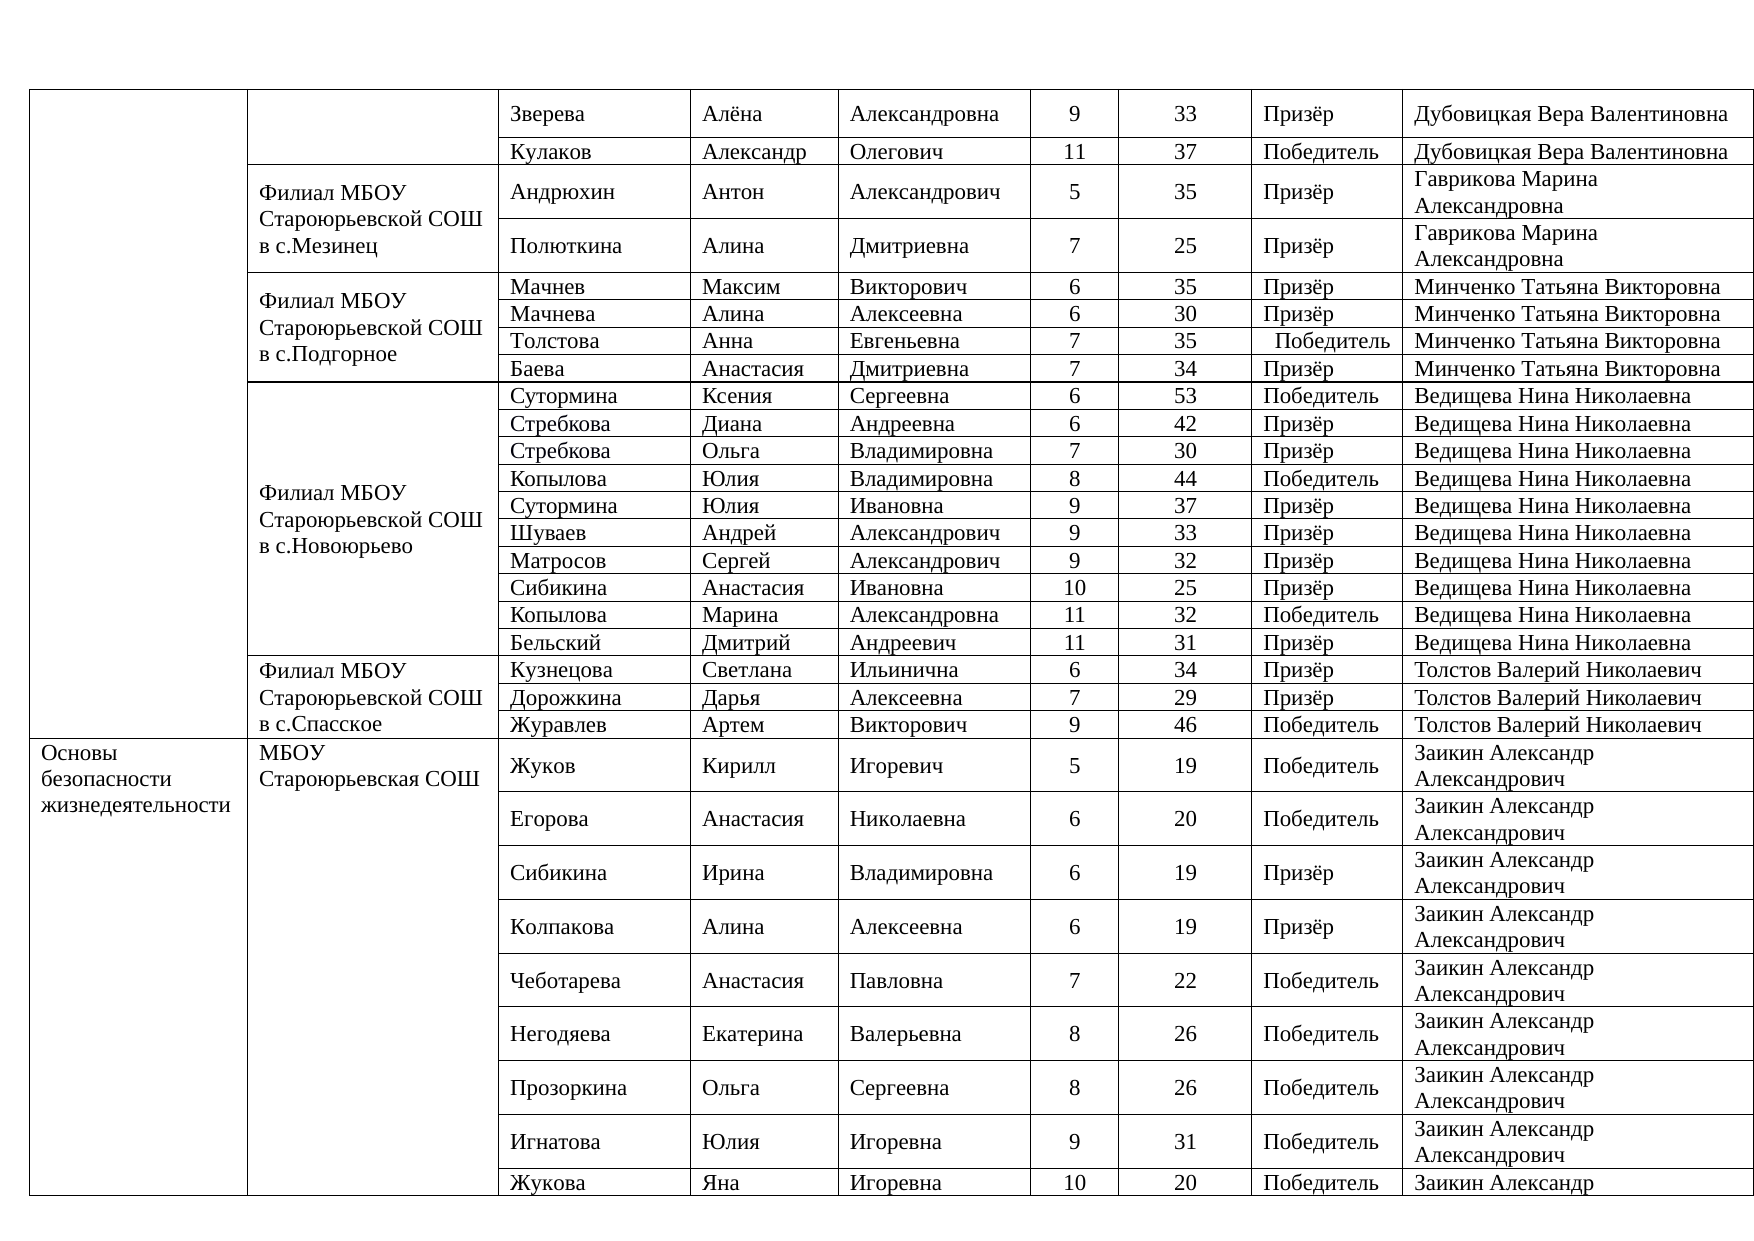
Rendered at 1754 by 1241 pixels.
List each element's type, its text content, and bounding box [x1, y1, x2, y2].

table_cell Кулаков [499, 138, 690, 164]
table_cell Кузнецова [499, 656, 690, 683]
table_cell Сибикина [499, 574, 690, 601]
table_cell 6 [1031, 656, 1118, 683]
table_cell Минченко Татьяна Викторовна [1403, 273, 1753, 299]
table_cell Юлия [691, 492, 838, 518]
table_cell Юлия [691, 465, 838, 491]
table_cell Филиал МБОУ Староюрьевской СОШ в с.Новоюрьево [248, 383, 498, 655]
table_cell Победитель [1252, 739, 1402, 791]
table_cell Александрович [839, 165, 1030, 218]
table_cell Жуков [499, 739, 690, 791]
table_cell Гаврикова Марина Александровна [1403, 165, 1753, 218]
table_cell Призёр [1252, 165, 1402, 218]
table_cell Андреевна [839, 410, 1030, 436]
table_cell 33 [1119, 90, 1251, 137]
table_cell Призёр [1252, 684, 1402, 710]
table_cell Светлана [691, 656, 838, 683]
table_cell 42 [1119, 410, 1251, 436]
table_cell Стребкова [499, 410, 690, 436]
table_cell Призёр [1252, 629, 1402, 655]
table_cell Призёр [1252, 219, 1402, 272]
table_cell 5 [1031, 739, 1118, 791]
table_cell Александровна [839, 90, 1030, 137]
table_cell Ирина [691, 846, 838, 899]
table_cell Филиал МБОУ Староюрьевской СОШ в с.Мезинец [248, 165, 498, 272]
table_cell Дмитриевна [839, 219, 1030, 272]
table_cell 6 [1031, 846, 1118, 899]
table_cell 35 [1119, 273, 1251, 299]
table_cell 11 [1031, 629, 1118, 655]
table_cell Ксения [691, 383, 838, 409]
table_cell [248, 90, 498, 164]
table_cell Победитель [1252, 1061, 1402, 1114]
table_cell Игоревна [839, 1169, 1030, 1195]
table_cell Призёр [1252, 90, 1402, 137]
table_cell Победитель [1252, 602, 1402, 628]
table_cell 8 [1031, 1061, 1118, 1114]
table_cell Минченко Татьяна Викторовна [1403, 328, 1753, 354]
table_cell 35 [1119, 328, 1251, 354]
table_cell 20 [1119, 792, 1251, 845]
table_cell Алина [691, 300, 838, 327]
table_cell Основы безопасности жизнедеятельности [30, 739, 247, 1195]
table_cell Ольга [691, 437, 838, 463]
table_cell Ведищева Нина Николаевна [1403, 492, 1753, 518]
table_cell 44 [1119, 465, 1251, 491]
table_cell Ведищева Нина Николаевна [1403, 547, 1753, 573]
table_cell 6 [1031, 300, 1118, 327]
table_cell Павловна [839, 954, 1030, 1006]
table_cell Юлия [691, 1115, 838, 1167]
table_cell Толстов Валерий Николаевич [1403, 656, 1753, 683]
table_cell 29 [1119, 684, 1251, 710]
table_cell Заикин Александр Александрович [1403, 1115, 1753, 1167]
table_cell 26 [1119, 1007, 1251, 1060]
table_cell 6 [1031, 410, 1118, 436]
table_cell МБОУ Староюрьевская СОШ [248, 739, 498, 1195]
table_cell Мачнев [499, 273, 690, 299]
table_cell 9 [1031, 547, 1118, 573]
table_cell Ведищева Нина Николаевна [1403, 437, 1753, 463]
table_cell Призёр [1252, 273, 1402, 299]
table_cell Призёр [1252, 547, 1402, 573]
table_cell 9 [1031, 711, 1118, 737]
table_cell Чеботарева [499, 954, 690, 1006]
table_cell Победитель [1252, 1115, 1402, 1167]
table_cell 9 [1031, 90, 1118, 137]
table_cell 35 [1119, 165, 1251, 218]
table_cell Стребкова [499, 437, 690, 463]
table_cell Шуваев [499, 519, 690, 546]
table_cell Колпакова [499, 900, 690, 952]
table_cell 30 [1119, 300, 1251, 327]
table_cell 31 [1119, 1115, 1251, 1167]
table_cell Мачнева [499, 300, 690, 327]
table_cell Александрович [839, 519, 1030, 546]
table_cell 9 [1031, 519, 1118, 546]
table_cell Дубовицкая Вера Валентиновна [1403, 90, 1753, 137]
table_cell 9 [1031, 492, 1118, 518]
table_cell Андреевич [839, 629, 1030, 655]
table_cell Заикин Александр Александрович [1403, 739, 1753, 791]
table_cell Толстова [499, 328, 690, 354]
table_cell 22 [1119, 954, 1251, 1006]
table_cell Алексеевна [839, 684, 1030, 710]
table_cell Анна [691, 328, 838, 354]
table_cell 26 [1119, 1061, 1251, 1114]
table_cell Минченко Татьяна Викторовна [1403, 300, 1753, 327]
table_cell Победитель [1252, 383, 1402, 409]
table_cell Дорожкина [499, 684, 690, 710]
table_cell Ведищева Нина Николаевна [1403, 519, 1753, 546]
table_cell 25 [1119, 219, 1251, 272]
table_cell Победитель [1252, 711, 1402, 737]
table_cell Прозоркина [499, 1061, 690, 1114]
table_cell 6 [1031, 273, 1118, 299]
table_cell 32 [1119, 602, 1251, 628]
table_cell Максим [691, 273, 838, 299]
table_cell Копылова [499, 602, 690, 628]
table_cell Дубовицкая Вера Валентиновна [1403, 138, 1753, 164]
table_cell 10 [1031, 1169, 1118, 1195]
table_cell Дмитриевна [839, 355, 1030, 381]
table_cell Негодяева [499, 1007, 690, 1060]
table_cell Владимировна [839, 437, 1030, 463]
table_cell Сергей [691, 547, 838, 573]
table_cell Ивановна [839, 492, 1030, 518]
table_cell Ведищева Нина Николаевна [1403, 574, 1753, 601]
table_cell Заикин Александр Александрович [1403, 1007, 1753, 1060]
table_cell Сергеевна [839, 383, 1030, 409]
table_cell 11 [1031, 602, 1118, 628]
table_cell Ольга [691, 1061, 838, 1114]
table_cell 19 [1119, 846, 1251, 899]
table_cell 7 [1031, 437, 1118, 463]
table_cell Призёр [1252, 492, 1402, 518]
table_cell Заикин Александр Александрович [1403, 792, 1753, 845]
table_cell Диана [691, 410, 838, 436]
table_cell Призёр [1252, 656, 1402, 683]
table_cell 33 [1119, 519, 1251, 546]
table_cell Алексеевна [839, 900, 1030, 952]
table_cell Гаврикова Марина Александровна [1403, 219, 1753, 272]
table_cell Викторович [839, 711, 1030, 737]
table_cell Матросов [499, 547, 690, 573]
table_cell Алёна [691, 90, 838, 137]
table_cell Ильинична [839, 656, 1030, 683]
table_cell Сутормина [499, 492, 690, 518]
table_cell Баева [499, 355, 690, 381]
table_cell 11 [1031, 138, 1118, 164]
table_cell Победитель [1252, 792, 1402, 845]
table_cell Андрей [691, 519, 838, 546]
table_cell Призёр [1252, 900, 1402, 952]
table_cell 6 [1031, 792, 1118, 845]
table_cell Ведищева Нина Николаевна [1403, 602, 1753, 628]
table_cell Заикин Александр Александрович [1403, 900, 1753, 952]
table_cell Сибикина [499, 846, 690, 899]
table_cell Победитель [1252, 138, 1402, 164]
table_cell Ведищева Нина Николаевна [1403, 383, 1753, 409]
table_cell Артем [691, 711, 838, 737]
table_cell Дмитрий [691, 629, 838, 655]
table_cell Призёр [1252, 355, 1402, 381]
table_cell [30, 90, 247, 737]
table_cell 5 [1031, 165, 1118, 218]
table_cell Победитель [1252, 1007, 1402, 1060]
table_cell 10 [1031, 574, 1118, 601]
table_cell Победитель [1252, 1169, 1402, 1195]
table_cell Алексеевна [839, 300, 1030, 327]
table_cell 9 [1031, 1115, 1118, 1167]
table_cell 20 [1119, 1169, 1251, 1195]
table_cell 7 [1031, 355, 1118, 381]
table_cell Победитель [1252, 954, 1402, 1006]
table_cell 31 [1119, 629, 1251, 655]
table_cell Победитель [1252, 328, 1402, 354]
table_cell Призёр [1252, 574, 1402, 601]
table_cell Игнатова [499, 1115, 690, 1167]
table_cell Зверева [499, 90, 690, 137]
table_cell Екатерина [691, 1007, 838, 1060]
table_cell 19 [1119, 900, 1251, 952]
table_cell 6 [1031, 900, 1118, 952]
table_cell 37 [1119, 492, 1251, 518]
table_cell Владимировна [839, 846, 1030, 899]
table_cell 7 [1031, 954, 1118, 1006]
table_cell Анастасия [691, 355, 838, 381]
table_cell 19 [1119, 739, 1251, 791]
table_cell Сутормина [499, 383, 690, 409]
table_cell 7 [1031, 219, 1118, 272]
table_cell Олегович [839, 138, 1030, 164]
table_cell Марина [691, 602, 838, 628]
table_cell Призёр [1252, 410, 1402, 436]
table_cell Ведищева Нина Николаевна [1403, 465, 1753, 491]
table_cell Ведищева Нина Николаевна [1403, 410, 1753, 436]
table_cell Заикин Александр [1403, 1169, 1753, 1195]
table_cell Сергеевна [839, 1061, 1030, 1114]
table_cell Толстов Валерий Николаевич [1403, 684, 1753, 710]
table_cell Владимировна [839, 465, 1030, 491]
table_cell Минченко Татьяна Викторовна [1403, 355, 1753, 381]
table_cell Игоревич [839, 739, 1030, 791]
table_cell Заикин Александр Александрович [1403, 846, 1753, 899]
table_cell Филиал МБОУ Староюрьевской СОШ в с.Подгорное [248, 273, 498, 381]
table_cell 7 [1031, 328, 1118, 354]
table_cell Яна [691, 1169, 838, 1195]
table_cell Игоревна [839, 1115, 1030, 1167]
table_cell 8 [1031, 465, 1118, 491]
table_cell Викторович [839, 273, 1030, 299]
table_cell Призёр [1252, 846, 1402, 899]
table_cell 8 [1031, 1007, 1118, 1060]
table_cell Ивановна [839, 574, 1030, 601]
table_cell Филиал МБОУ Староюрьевской СОШ в с.Спасское [248, 656, 498, 737]
table_cell Дарья [691, 684, 838, 710]
table_cell Антон [691, 165, 838, 218]
table_cell Александрович [839, 547, 1030, 573]
table_cell Алина [691, 900, 838, 952]
table_cell 6 [1031, 383, 1118, 409]
table_cell Заикин Александр Александрович [1403, 1061, 1753, 1114]
table_cell Заикин Александр Александрович [1403, 954, 1753, 1006]
table_cell Победитель [1252, 465, 1402, 491]
table_cell 37 [1119, 138, 1251, 164]
table_cell Александровна [839, 602, 1030, 628]
table_cell Призёр [1252, 300, 1402, 327]
table_cell 34 [1119, 355, 1251, 381]
table_cell 25 [1119, 574, 1251, 601]
table_cell Анастасия [691, 792, 838, 845]
table_cell Евгеньевна [839, 328, 1030, 354]
table_cell Ведищева Нина Николаевна [1403, 629, 1753, 655]
table_cell Копылова [499, 465, 690, 491]
table_cell Полюткина [499, 219, 690, 272]
table_cell Бельский [499, 629, 690, 655]
table_cell 30 [1119, 437, 1251, 463]
table_cell Егорова [499, 792, 690, 845]
table_cell 53 [1119, 383, 1251, 409]
table_cell Андрюхин [499, 165, 690, 218]
table_cell Толстов Валерий Николаевич [1403, 711, 1753, 737]
table_cell 46 [1119, 711, 1251, 737]
table_cell Александр [691, 138, 838, 164]
table_cell 32 [1119, 547, 1251, 573]
table_cell Анастасия [691, 574, 838, 601]
table_cell 7 [1031, 684, 1118, 710]
table_cell Николаевна [839, 792, 1030, 845]
table_cell Призёр [1252, 437, 1402, 463]
table_cell Призёр [1252, 519, 1402, 546]
table_cell Алина [691, 219, 838, 272]
table_cell Кирилл [691, 739, 838, 791]
table_cell Журавлев [499, 711, 690, 737]
table_cell 34 [1119, 656, 1251, 683]
table_cell Анастасия [691, 954, 838, 1006]
table_cell Валерьевна [839, 1007, 1030, 1060]
table_cell Жукова [499, 1169, 690, 1195]
